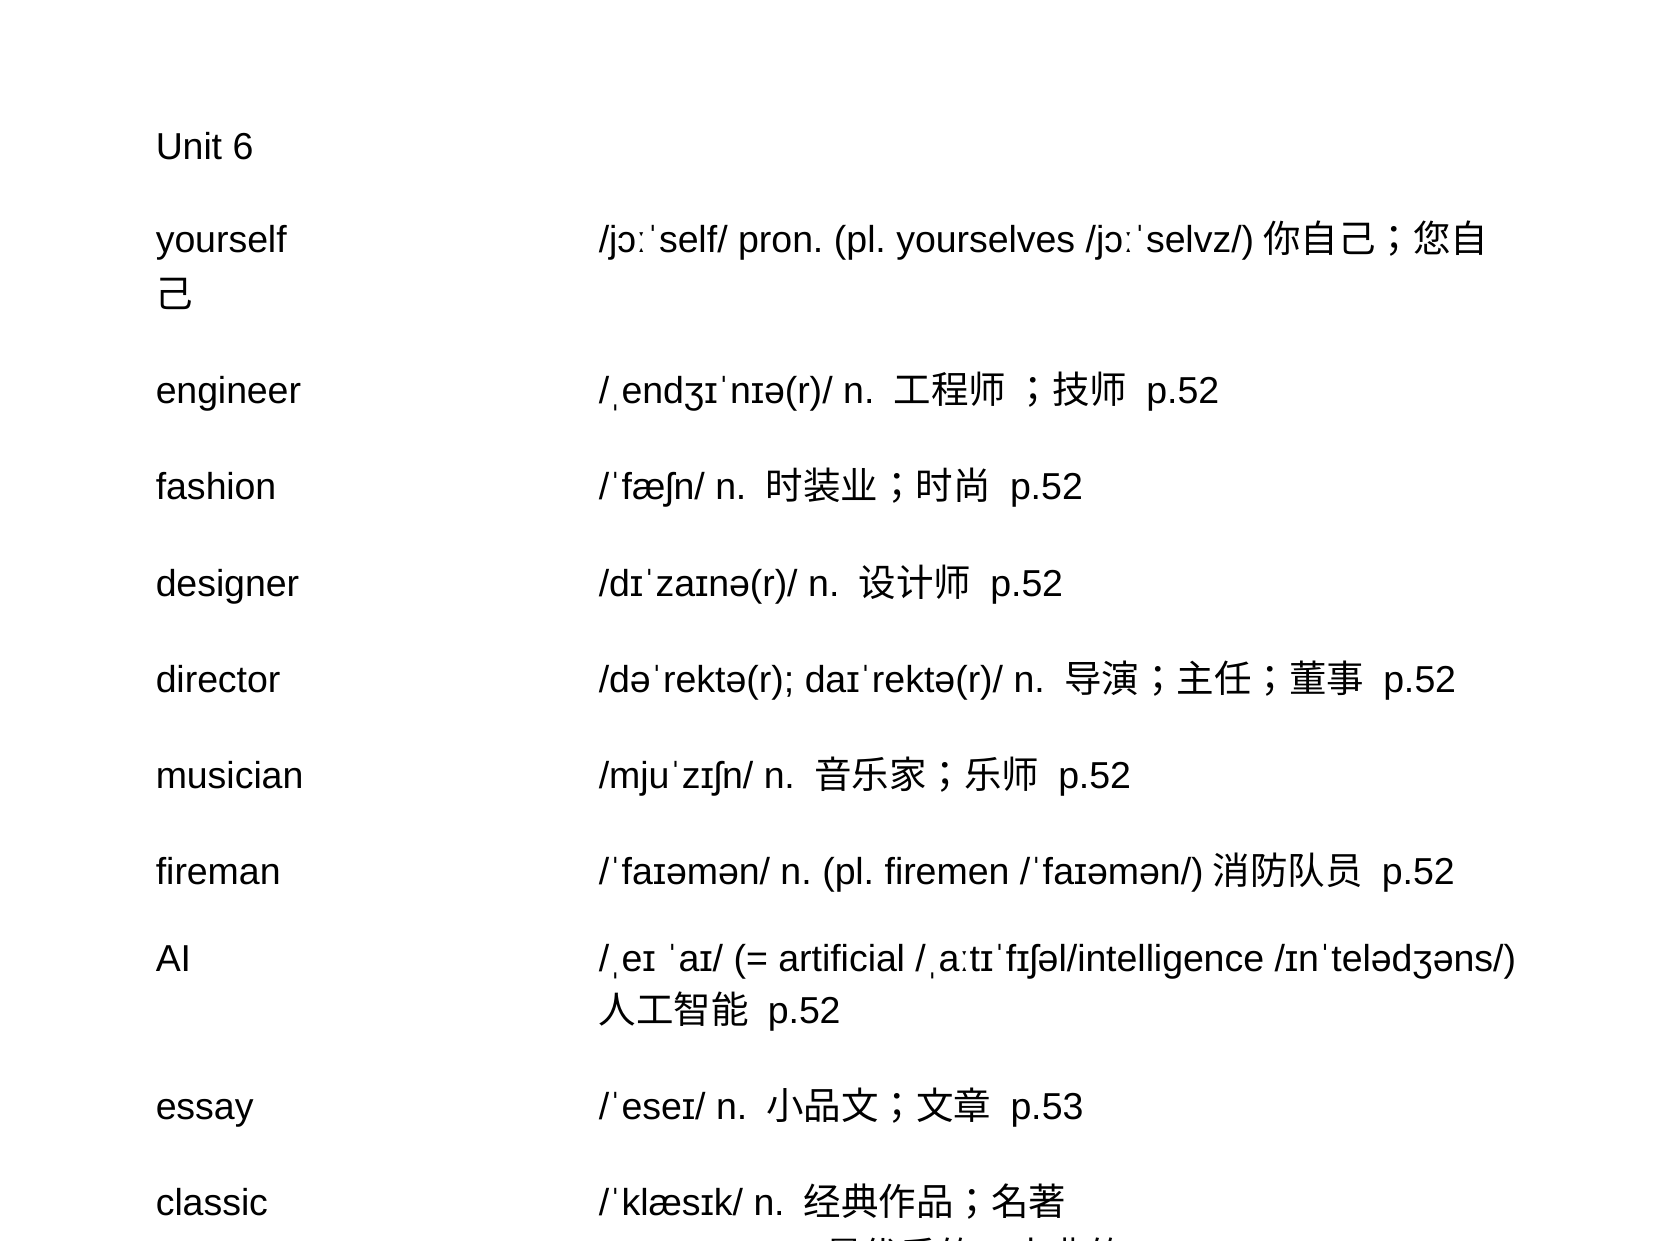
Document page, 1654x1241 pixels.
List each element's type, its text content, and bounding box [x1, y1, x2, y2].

text_box Unit 6 yourself /jɔːˈself/ pron. (pl. yourselves /jɔːˈselvz/)你自己；您自己 engineer /ˌendʒɪˈnɪə(r)/ n. 工程师 ；技师 p.52 fashion /ˈfæʃn/ n. 时装业；时尚 p.52 designer /dɪˈzaɪnə(r)/ n. 设计师 p.52 director /dəˈrektə(r); daɪˈrektə(r)/ n. 导演；主任；董事 p.52 musician /mjuˈzɪʃn/ n. 音乐家；乐师 p.52 fireman /ˈfaɪəmən/ n. (pl. firemen /ˈfaɪəmən/)消防队员 p.52 AI /ˌeɪ ˈaɪ/ (= artificial /ˌaːtɪˈfɪʃəl/intelligence /ɪnˈtelədʒəns/) 人工智能 p.52 essay /ˈeseɪ/ n. 小品文；文章 p.53 classic /ˈklæsɪk/ n. 经典作品；名著 adj. 最优秀的；古典的 p.53 keep on doing sth 继续做；反复做 p.53 [141, 118, 1536, 1185]
